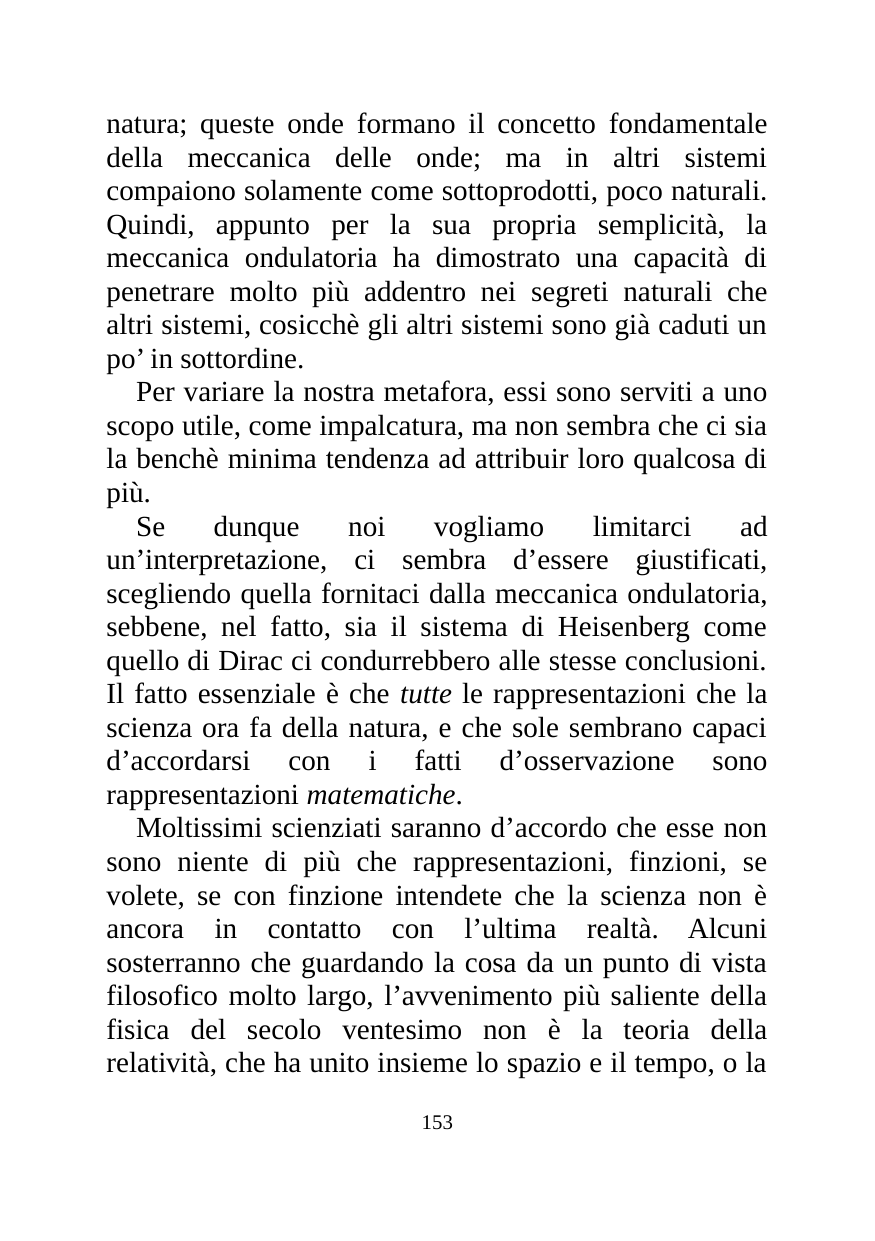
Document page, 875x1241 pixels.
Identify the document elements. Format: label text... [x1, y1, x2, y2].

text Per variare la nostra metafora, essi sono serviti a uno scopo utile, come impalcatura, ma non sembra che ci sia la benchè minima tendenza ad attribuir loro qualcosa di più. [106, 374, 768, 509]
text Se dunque noi vogliamo limitarci ad un’interpretazione, ci sembra d’essere giustificati, scegliendo quella fornitaci dalla meccanica ondulatoria, sebbene, nel fatto, sia il sistema di Heisenberg come quello di Dirac ci condurrebbero alle stesse conclusioni. Il fatto essenziale è che tutte le rappresentazioni che la scienza ora fa della natura, e che sole sembrano capaci d’accordarsi con i fatti d’osservazione sono rappresentazioni matematiche. [106, 509, 768, 811]
text natura; queste onde formano il concetto fondamentale della meccanica delle onde; ma in altri sistemi compaiono solamente come sottoprodotti, poco naturali. Quindi, appunto per la sua propria semplicità, la meccanica ondulatoria ha dimostrato una capacità di penetrare molto più addentro nei segreti naturali che altri sistemi, cosicchè gli altri sistemi sono già caduti un po’ in sottordine. [106, 106, 768, 374]
text Moltissimi scienziati saranno d’accordo che esse non sono niente di più che rappresentazioni, finzioni, se volete, se con finzione intendete che la scienza non è ancora in contatto con l’ultima realtà. Alcuni sosterranno che guardando la cosa da un punto di vista filosofico molto largo, l’avvenimento più saliente della fisica del secolo ventesimo non è la teoria della relatività, che ha unito insieme lo spazio e il tempo, o la [106, 811, 768, 1079]
